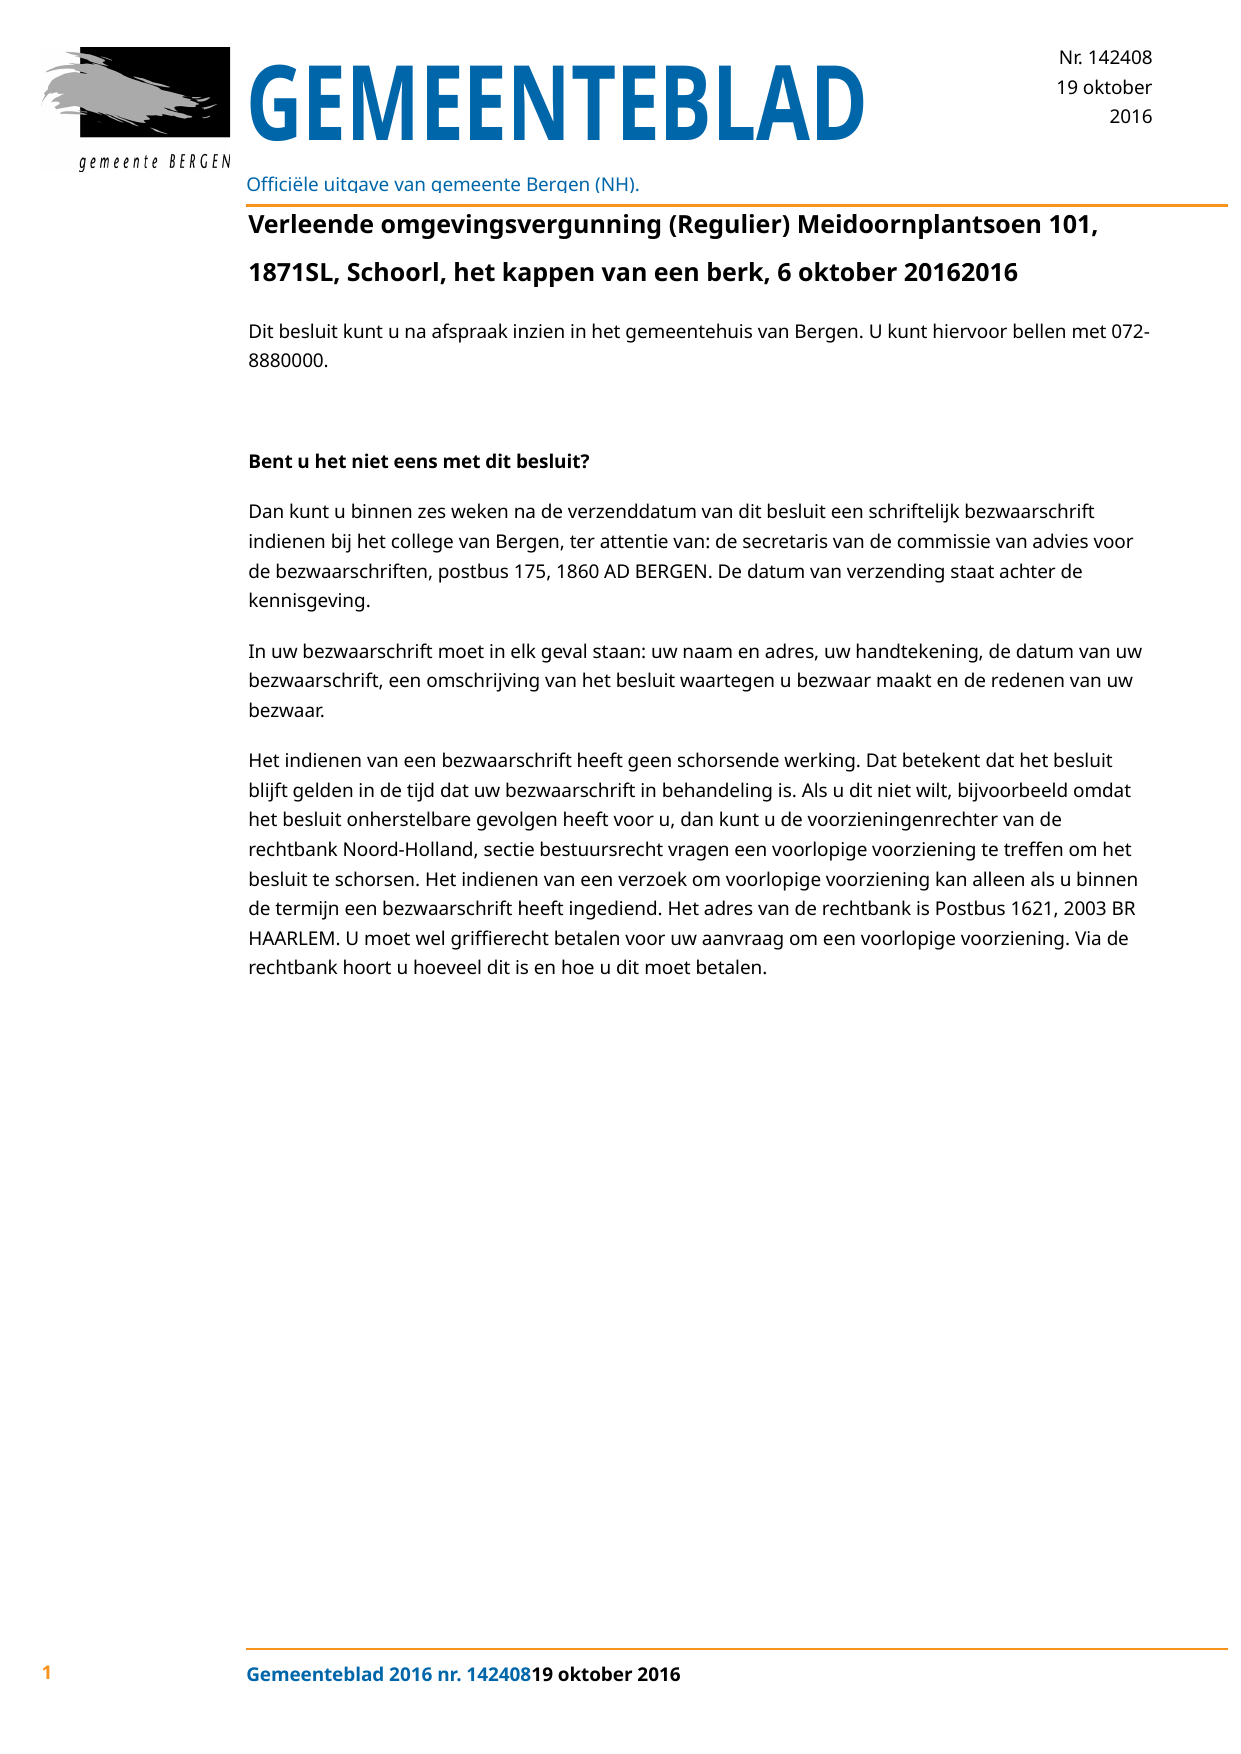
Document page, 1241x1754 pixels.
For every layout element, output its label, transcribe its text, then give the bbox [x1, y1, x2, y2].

text Dan kunt u binnen zes weken na de verzenddatum van dit besluit een schriftelijk bezwaarschrift indienen bij het college van Bergen, ter attentie van: de secretaris van de commissie van advies voor de bezwaarschriften, postbus 175, 1860 AD BERGEN. De datum van verzending staat achter de kennisgeving. [248, 499, 1152, 613]
text Het indienen van een bezwaarschrift heeft geen schorsende werking. Dat betekent dat het besluit blijft gelden in de tijd dat uw bezwaarschrift in behandeling is. Als u dit niet wilt, bijvoorbeeld omdat het besluit onherstelbare gevolgen heeft voor u, dan kunt u de voorzieningenrechter van de rechtbank Noord-Holland, sectie bestuursrecht vragen een voorlopige voorziening te treffen om het besluit te schorsen. Het indienen van een verzoek om voorlopige voorziening kan alleen als u binnen de termijn een bezwaarschrift heeft ingediend. Het adres van de rechtbank is Postbus 1621, 2003 BR HAARLEM. U moet wel griffierecht betalen voor uw aanvraag om een voorlopige voorziening. Via de rechtbank hoort u hoeveel dit is en hoe u dit moet betalen. [248, 747, 1152, 980]
text Bent u het niet eens met dit besluit? [248, 448, 1152, 474]
text In uw bezwaarschrift moet in elk geval staan: uw naam en adres, uw handtekening, de datum van uw bezwaarschrift, een omschrijving van het besluit waartegen u bezwaar maakt en de redenen van uw bezwaar. [248, 638, 1152, 723]
text Dit besluit kunt u na afspraak inzien in het gemeentehuis van Bergen. U kunt hiervoor bellen met 072-8880000. [248, 318, 1152, 373]
text Verleende omgevingsvergunning (Regulier) Meidoornplantsoen 101, 1871SL, Schoorl, het kappen van een berk, 6 oktober 20162016 [248, 207, 1152, 288]
picture [41, 47, 231, 172]
